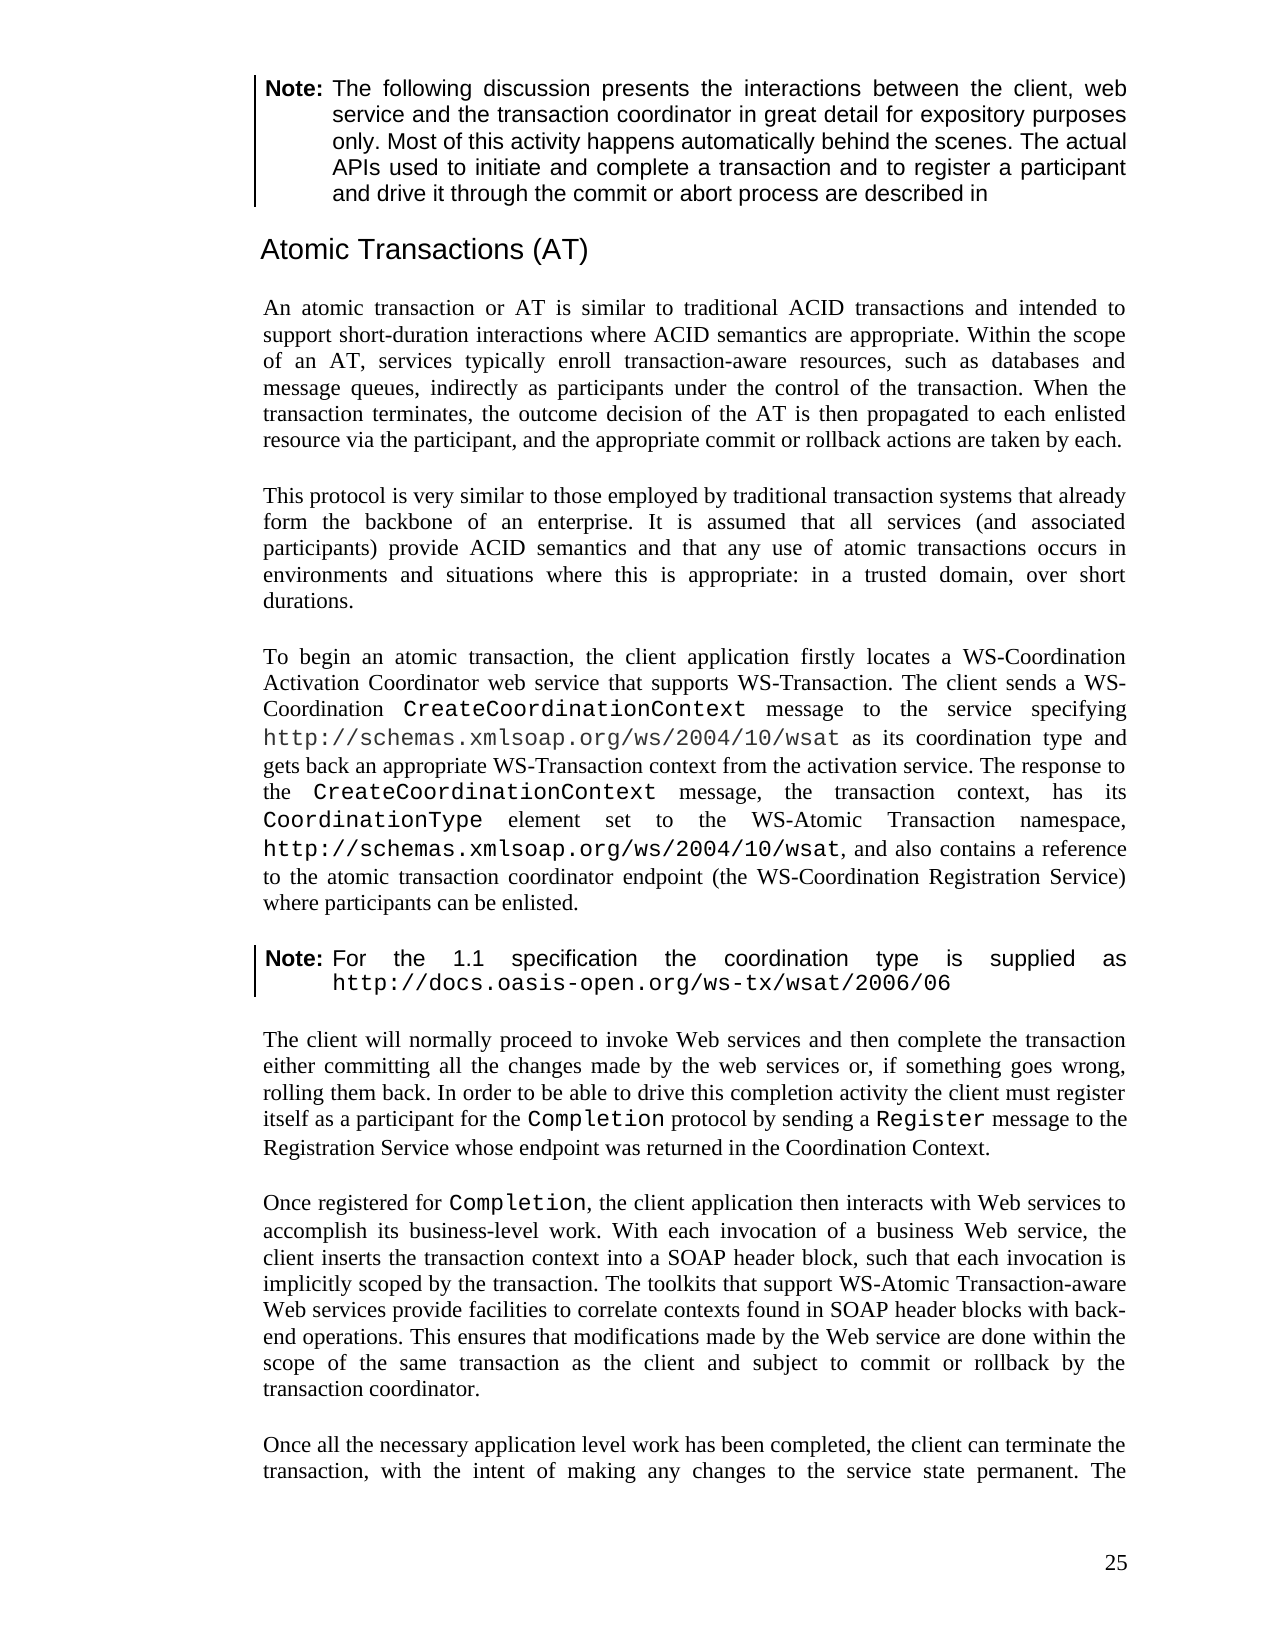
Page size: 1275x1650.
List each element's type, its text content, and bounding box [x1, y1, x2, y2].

list The following discussion presents the interactions between the client, web service and the transaction coordinator in great detail for expository purposes only. Most of this activity happens automatically behind the scenes. The actual APIs used to initiate and complete a transaction and to register a participant and drive it through the commit or abort process are described in [256, 75, 1127, 207]
text To begin an atomic transaction, the client application firstly locates a WS-Coordination Activation Coordinator web service that supports WS-Transaction. The client sends a WS-Coordination CreateCoordinationContext message to the service specifying http://schemas.xmlsoap.org/ws/2004/10/wsat as its coordination type and gets back an appropriate WS-Transaction context from the activation service. The response to the CreateCoordinationContext message, the transaction context, has its CoordinationType element set to the WS-Atomic Transaction namespace, http://schemas.xmlsoap.org/ws/2004/10/wsat, and also contains a reference to the atomic transaction coordinator endpoint (the WS-Coordination Registration Service) where participants can be enlisted. [263, 643, 1127, 916]
text Once registered for Completion, the client application then interacts with Web services to accomplish its business-level work. With each invocation of a business Web service, the client inserts the transaction context into a SOAP header block, such that each invocation is implicitly scoped by the transaction. The toolkits that support WS-Atomic Transaction-aware Web services provide facilities to correlate contexts found in SOAP header blocks with back-end operations. This ensures that modifications made by the Web service are done within the scope of the same transaction as the client and subject to commit or rollback by the transaction coordinator. [263, 1189, 1127, 1402]
text An atomic transaction or AT is similar to traditional ACID transactions and intended to support short-duration interactions where ACID semantics are appropriate. Within the scope of an AT, services typically enroll transaction-aware resources, such as databases and message queues, indirectly as participants under the control of the transaction. When the transaction terminates, the outcome decision of the AT is then propagated to each enlisted resource via the participant, and the appropriate commit or rollback actions are taken by each. [263, 294, 1127, 453]
text Once all the necessary application level work has been completed, the client can terminate the transaction, with the intent of making any changes to the service state permanent. The [263, 1431, 1127, 1484]
text This protocol is very similar to those employed by traditional transaction systems that already form the backbone of an enterprise. It is assumed that all services (and associated participants) provide ACID semantics and that any use of atomic transactions occurs in environments and situations where this is appropriate: in a trusted domain, over short durations. [263, 482, 1127, 613]
text The client will normally proceed to invoke Web services and then complete the transaction either committing all the changes made by the web services or, if something goes wrong, rolling them back. In order to be able to drive this completion activity the client must register itself as a participant for the Completion protocol by sending a Register message to the Registration Service whose endpoint was returned in the Coordination Context. [263, 1026, 1127, 1160]
text Atomic Transactions (AT) [260, 232, 1127, 265]
list For the 1.1 specification the coordination type is supplied as http://docs.oasis-open.org/ws-tx/wsat/2006/06 [256, 945, 1127, 997]
